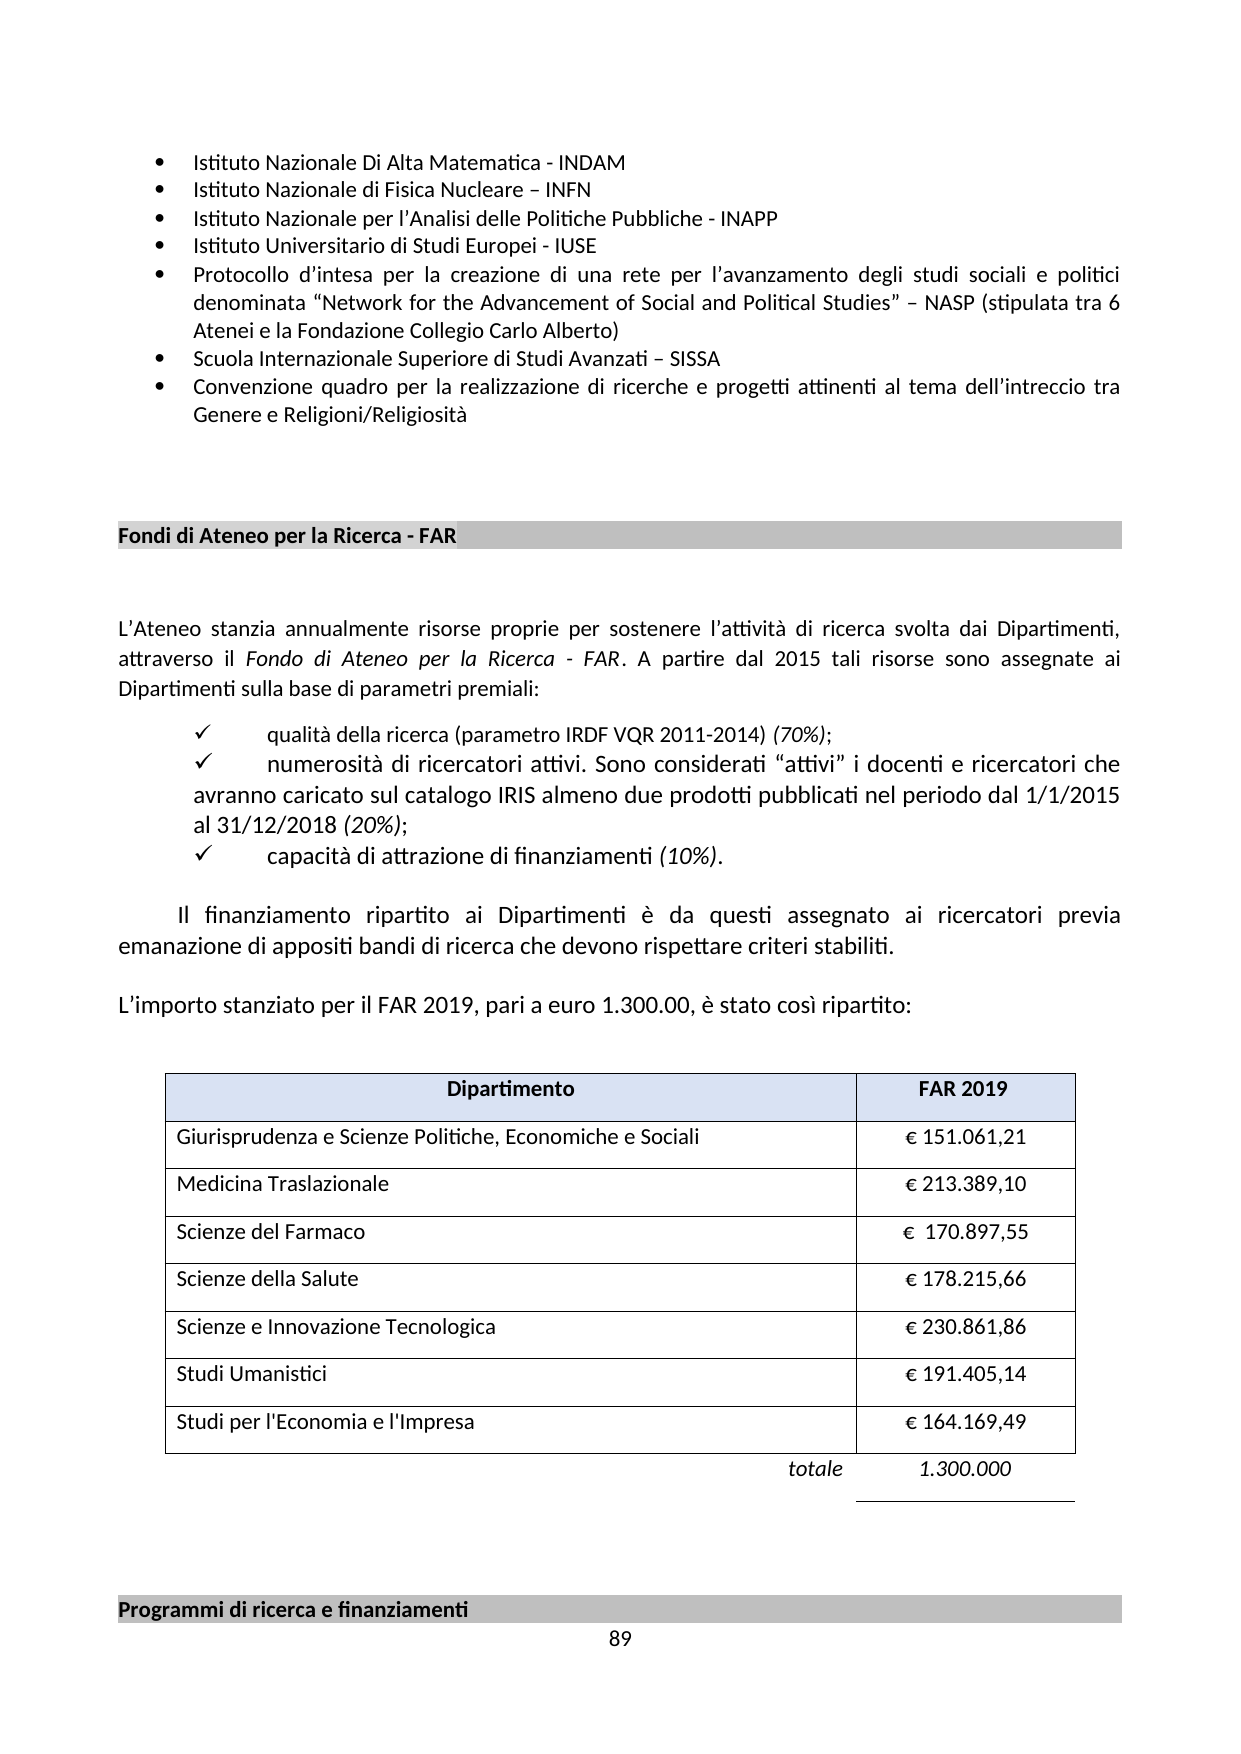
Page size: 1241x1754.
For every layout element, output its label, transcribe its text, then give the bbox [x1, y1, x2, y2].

list qualità della ricerca (parametro IRDF VQR 2011-2014) (70%); [193, 720, 1122, 748]
table_cell € 170.897,55 [857, 1217, 1075, 1263]
list Scuola Internazionale Superiore di Studi Avanzati – SISSA [156, 344, 1122, 372]
list Istituto Nazionale per l’Analisi delle Politiche Pubbliche - INAPP [156, 204, 1122, 232]
table_cell € 191.405,14 [857, 1359, 1075, 1406]
text Il finanziamento ripartito ai Dipartimenti è da questi assegnato ai ricercatori previa emanazione di appositi bandi di ricerca che devono rispettare criteri stabiliti. [118, 899, 1122, 960]
list numerosità di ricercatori attivi. Sono considerati “attivi” i docenti e ricercatori che avranno caricato sul catalogo IRIS almeno due prodotti pubblicati nel periodo dal 1/1/2015 al 31/12/2018 (20%); [193, 748, 1122, 840]
table_cell € 151.061,21 [857, 1122, 1075, 1168]
table_cell € 213.389,10 [857, 1169, 1075, 1216]
table_cell Medicina Traslazionale [166, 1169, 856, 1216]
table_cell € 164.169,49 [857, 1407, 1075, 1453]
text Programmi di ricerca e finanziamenti [118, 1595, 1122, 1623]
table_cell Studi Umanistici [166, 1359, 856, 1406]
table_cell Scienze della Salute [166, 1264, 856, 1311]
list Istituto Nazionale Di Alta Matematica - INDAM [156, 148, 1122, 176]
list Protocollo d’intesa per la creazione di una rete per l’avanzamento degli studi sociali e politici denominata “Network for the Advancement of Social and Political Studies” – NASP (stipulata tra 6 Atenei e la Fondazione Collegio Carlo Alberto) [156, 260, 1122, 344]
text L’Ateneo stanzia annualmente risorse proprie per sostenere l’attività di ricerca svolta dai Dipartimenti, attraverso il Fondo di Ateneo per la Ricerca - FAR. A partire dal 2015 tali risorse sono assegnate ai Dipartimenti sulla base di parametri premiali: [118, 614, 1122, 702]
list Convenzione quadro per la realizzazione di ricerche e progetti attinenti al tema dell’intreccio tra Genere e Religioni/Religiosità [156, 372, 1122, 428]
table_cell totale [165, 1454, 856, 1501]
list Istituto Nazionale di Fisica Nucleare – INFN [156, 176, 1122, 204]
table_cell € 230.861,86 [857, 1312, 1075, 1358]
table_header FAR 2019 [857, 1074, 1075, 1121]
table_cell Scienze del Farmaco [166, 1217, 856, 1263]
list Istituto Universitario di Studi Europei - IUSE [156, 232, 1122, 260]
table_cell Giurisprudenza e Scienze Politiche, Economiche e Sociali [166, 1122, 856, 1168]
table_cell € 178.215,66 [857, 1264, 1075, 1311]
text Fondi di Ateneo per la Ricerca - FAR [118, 521, 1122, 549]
list capacità di attrazione di finanziamenti (10%). [193, 840, 1122, 871]
table_cell Studi per l'Economia e l'Impresa [166, 1407, 856, 1453]
table_cell Scienze e Innovazione Tecnologica [166, 1312, 856, 1358]
table_header Dipartimento [166, 1074, 856, 1121]
table_cell 1.300.000 [856, 1454, 1075, 1501]
text L’importo stanziato per il FAR 2019, pari a euro 1.300.00, è stato così ripartito: [118, 960, 1122, 1019]
